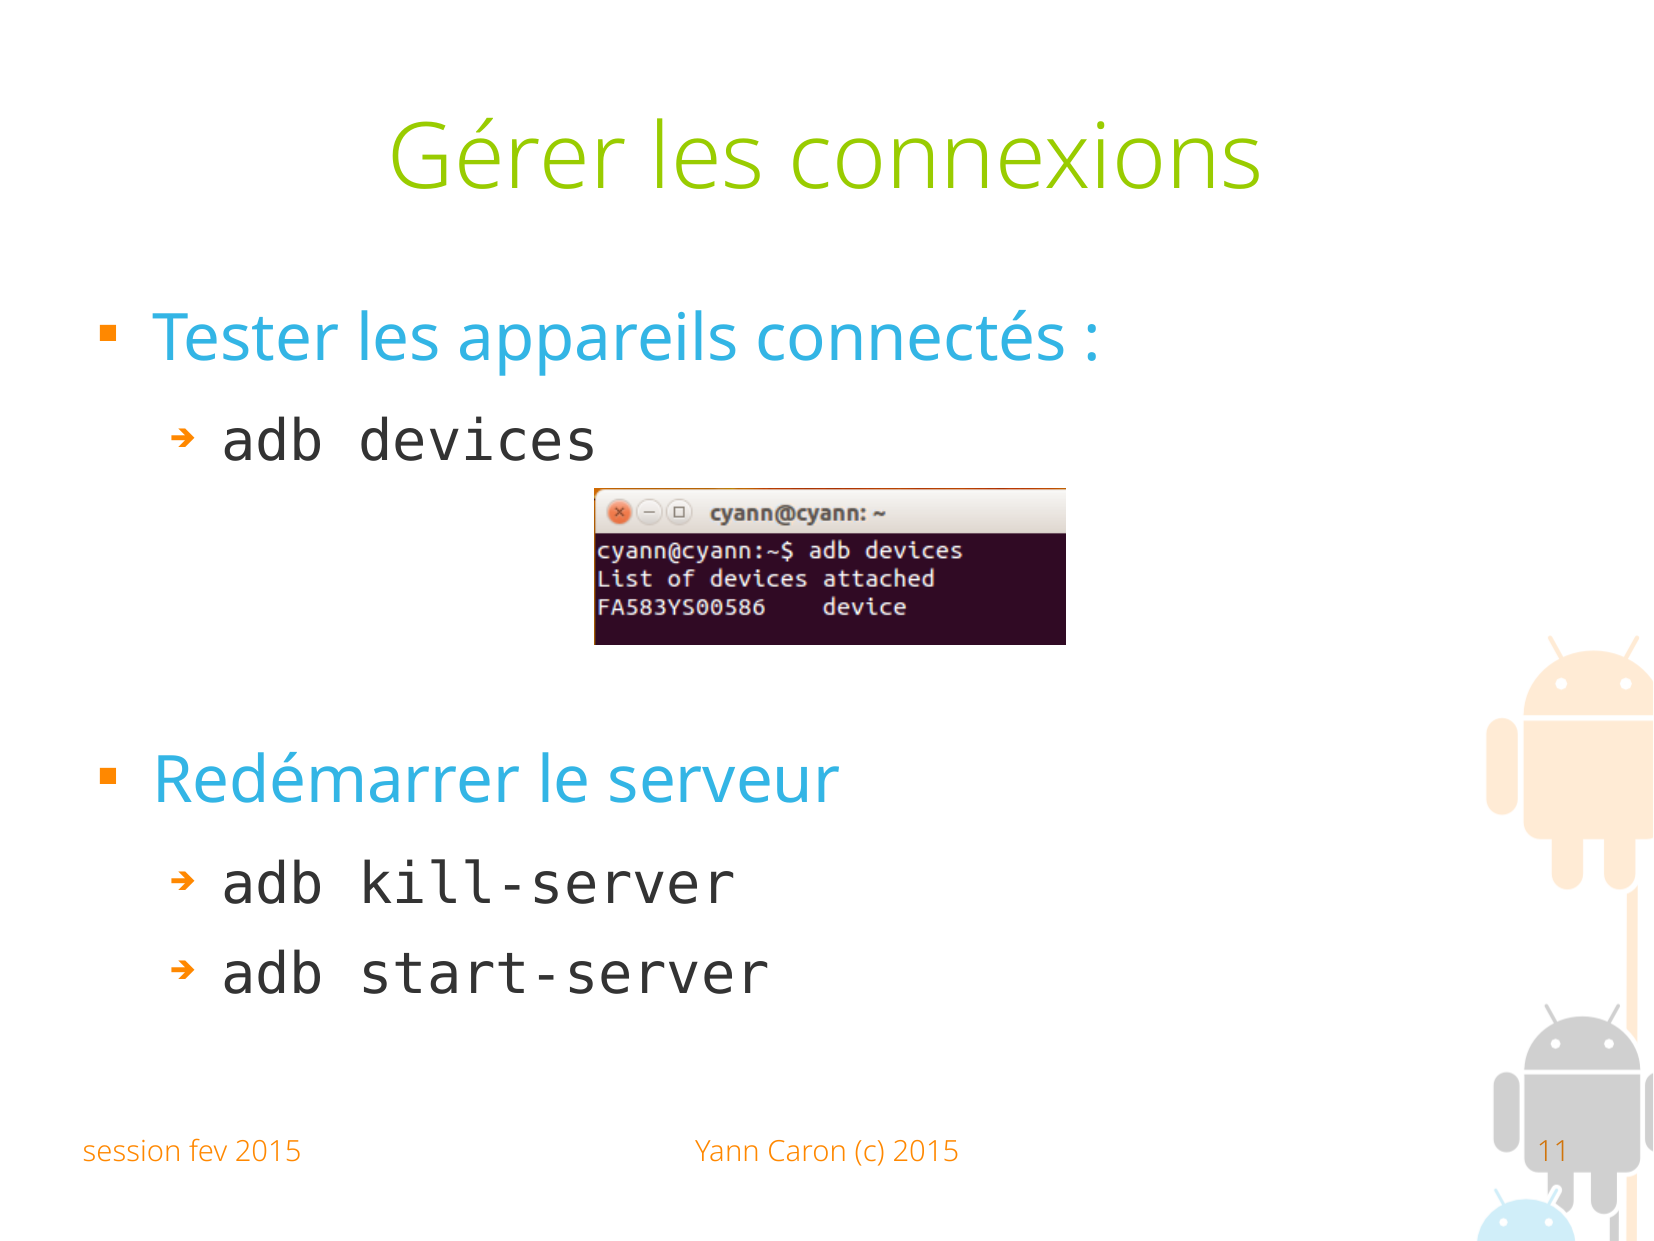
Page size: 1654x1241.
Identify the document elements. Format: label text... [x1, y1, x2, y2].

title Gérer les connexions [82, 49, 1571, 257]
picture [240, 423, 1654, 1241]
picture [594, 488, 1066, 646]
list Tester les appareils connectés : adb devices Redémarrer le serveur adb kill-server adb start-server [82, 290, 1571, 1010]
